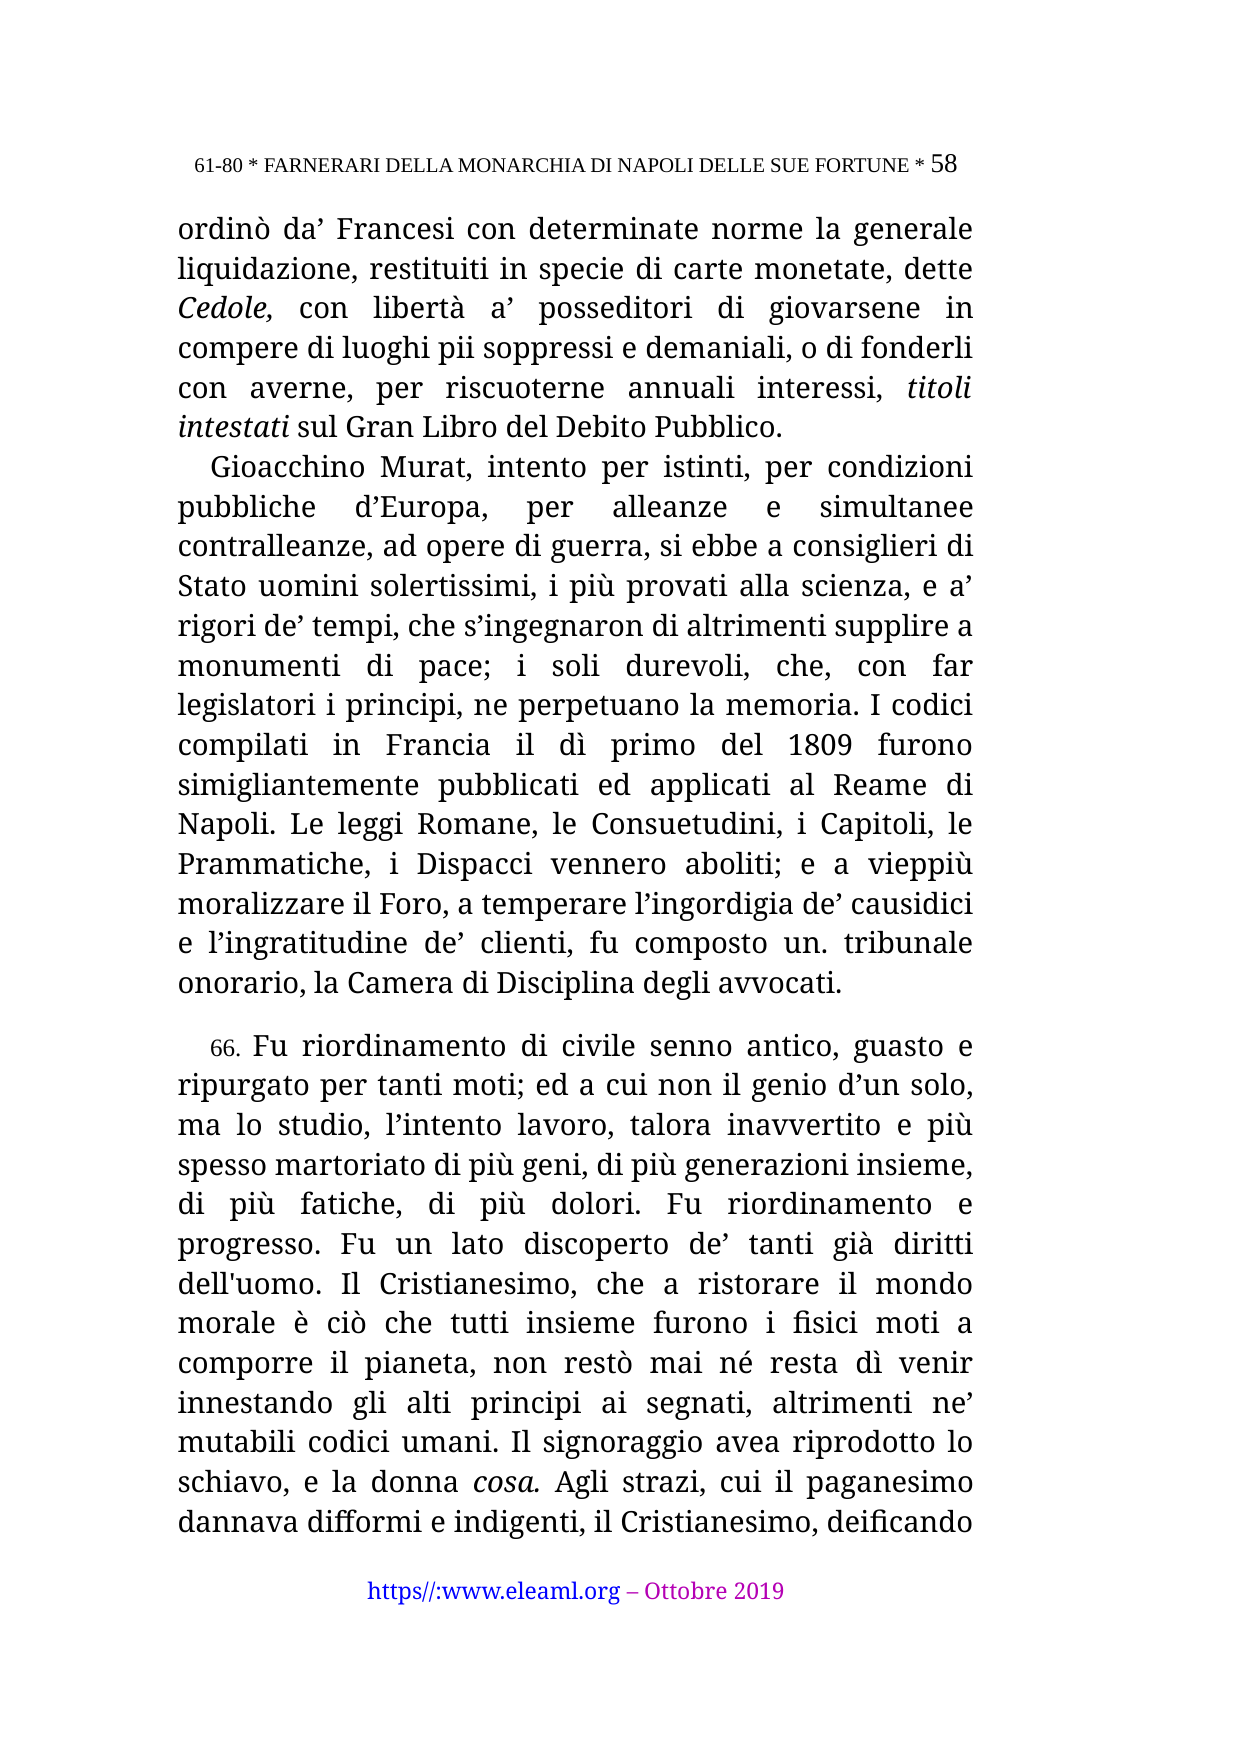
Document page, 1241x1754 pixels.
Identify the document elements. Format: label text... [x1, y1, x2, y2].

text Gioacchino Murat, intento per istinti, per condizioni pubbliche d’Europa, per alleanze e simultanee contralleanze, ad opere di guerra, si ebbe a consiglieri di Stato uomini solertissimi, i più provati alla scienza, e a’ rigori de’ tempi, che s’ingegnaron di altrimenti supplire a monumenti di pace; i soli durevoli, che, con far legislatori i principi, ne perpetuano la memoria. I codici compilati in Francia il dì primo del 1809 furono simigliantemente pubblicati ed applicati al Reame di Napoli. Le leggi Romane, le Consuetudini, i Capitoli, le Prammatiche, i Dispacci vennero aboliti; e a vieppiù moralizzare il Foro, a temperare l’ingordigia de’ causidici e l’ingratitudine de’ clienti, fu composto un. tribunale onorario, la Camera di Disciplina degli avvocati. [177, 446, 974, 1002]
text ordinò da’ Francesi con determinate norme la generale liquidazione, restituiti in specie di carte monetate, dette Cedole, con libertà a’ posseditori di giovarsene in compere di luoghi pii soppressi e demaniali, o di fonderli con averne, per riscuoterne annuali interessi, titoli intestati sul Gran Libro del Debito Pubblico. [177, 208, 974, 446]
list Fu riordinamento di civile senno antico, guasto e ripurgato per tanti moti; ed a cui non il genio d’un solo, ma lo studio, l’intento lavoro, talora inavvertito e più spesso martoriato di più geni, di più generazioni insieme, di più fatiche, di più dolori. Fu riordinamento e progresso. Fu un lato discoperto de’ tanti già diritti dell'uomo. Il Cristianesimo, che a ristorare il mondo morale è ciò che tutti insieme furono i fisici moti a comporre il pianeta, non restò mai né resta dì venir innestando gli alti principi ai segnati, altrimenti ne’ mutabili codici umani. Il signoraggio avea riprodotto lo schiavo, e la donna cosa. Agli strazi, cui il paganesimo dannava difformi e indigenti, il Cristianesimo, deificando [177, 1025, 974, 1541]
